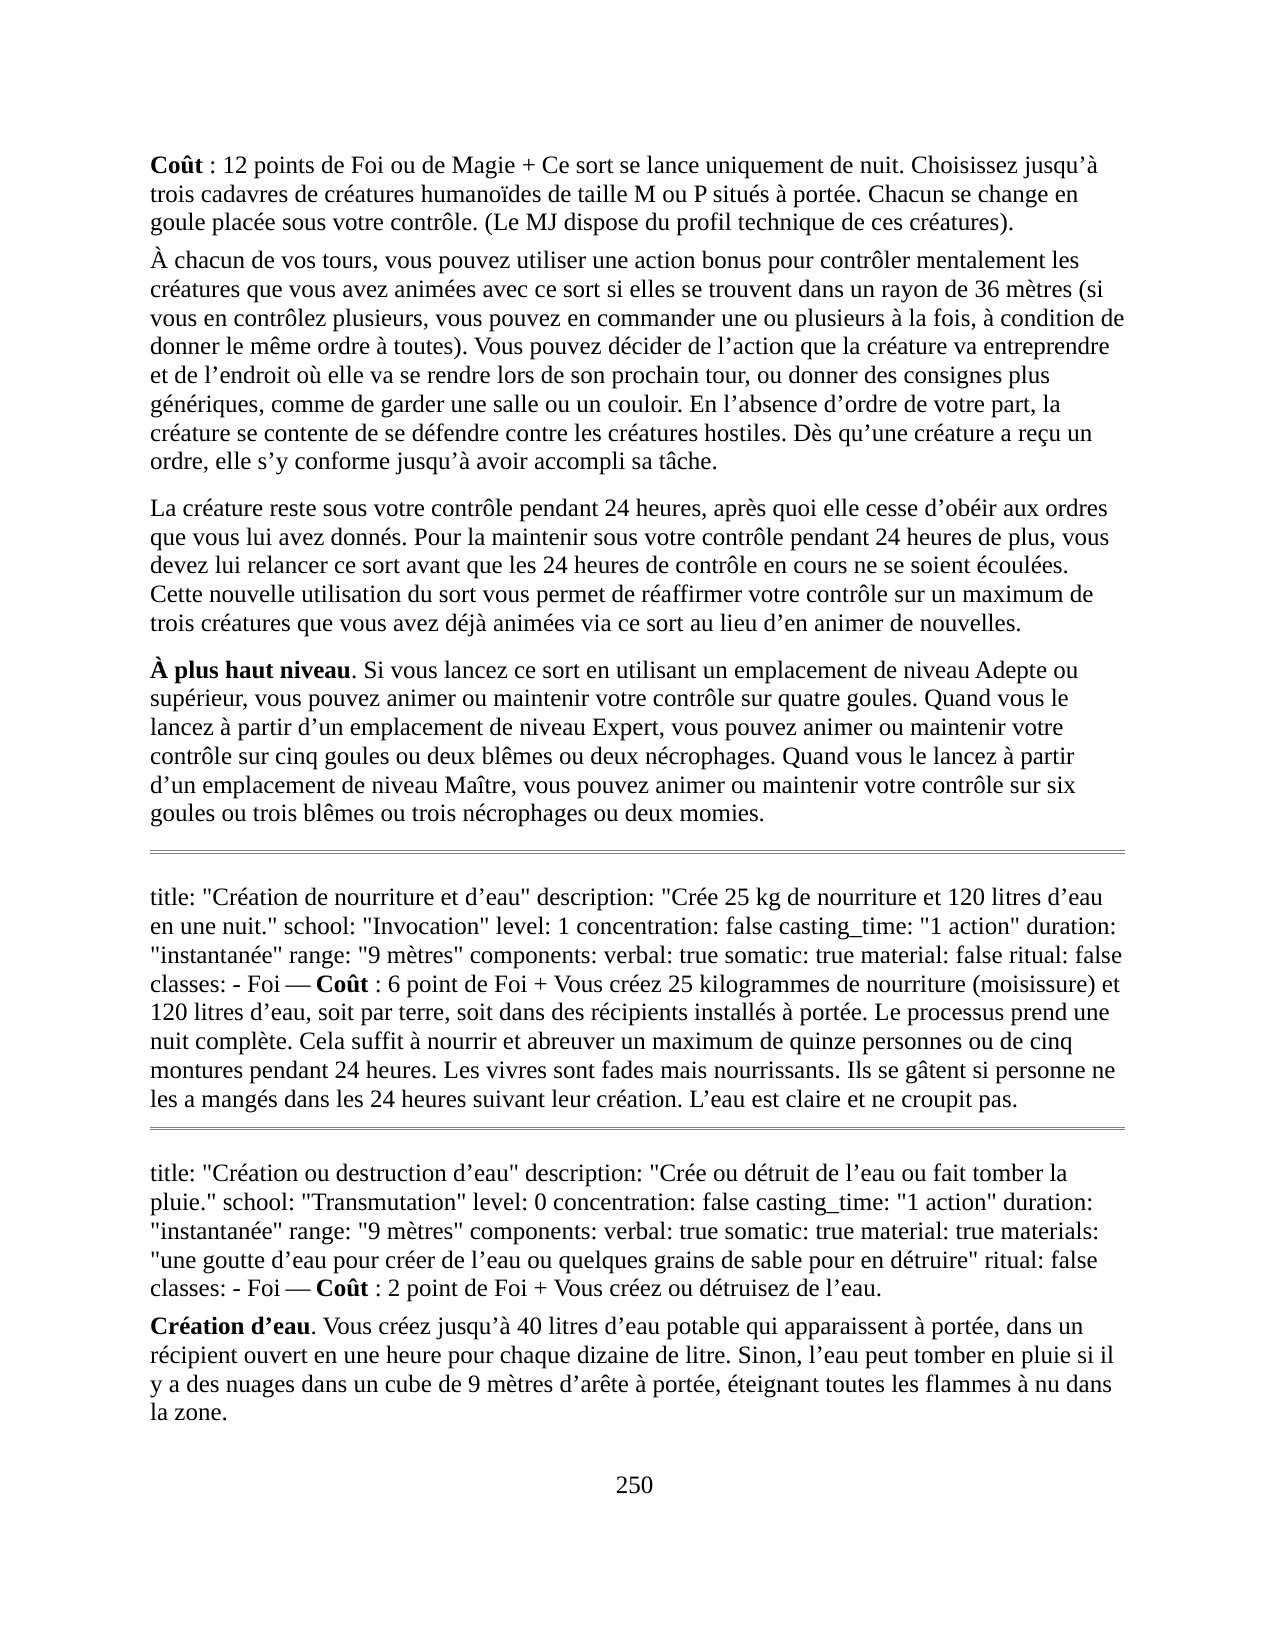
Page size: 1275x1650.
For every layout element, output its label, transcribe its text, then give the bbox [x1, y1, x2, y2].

text title: "Création ou destruction d’eau" description: "Crée ou détruit de l’eau ou fait tomber la pluie." school: "Transmutation" level: 0 concentration: false casting_time: "1 action" duration: "instantanée" range: "9 mètres" components: verbal: true somatic: true material: true materials: "une goutte d’eau pour créer de l’eau ou quelques grains de sable pour en détruire" ritual: false classes: - Foi — Coût : 2 point de Foi + Vous créez ou détruisez de l’eau. [150, 1158, 1125, 1302]
text Coût : 12 points de Foi ou de Magie + Ce sort se lance uniquement de nuit. Choisissez jusqu’à trois cadavres de créatures humanoïdes de taille M ou P situés à portée. Chacun se change en goule placée sous votre contrôle. (Le MJ dispose du profil technique de ces créatures). [150, 150, 1125, 236]
text La créature reste sous votre contrôle pendant 24 heures, après quoi elle cesse d’obéir aux ordres que vous lui avez donnés. Pour la maintenir sous votre contrôle pendant 24 heures de plus, vous devez lui relancer ce sort avant que les 24 heures de contrôle en cours ne se soient écoulées. Cette nouvelle utilisation du sort vous permet de réaffirmer votre contrôle sur un maximum de trois créatures que vous avez déjà animées via ce sort au lieu d’en animer de nouvelles. [150, 493, 1125, 637]
text title: "Création de nourriture et d’eau" description: "Crée 25 kg de nourriture et 120 litres d’eau en une nuit." school: "Invocation" level: 1 concentration: false casting_time: "1 action" duration: "instantanée" range: "9 mètres" components: verbal: true somatic: true material: false ritual: false classes: - Foi — Coût : 6 point de Foi + Vous créez 25 kilogrammes de nourriture (moisissure) et 120 litres d’eau, soit par terre, soit dans des récipients installés à portée. Le processus prend une nuit complète. Cela suffit à nourrir et abreuver un maximum de quinze personnes ou de cinq montures pendant 24 heures. Les vivres sont fades mais nourrissants. Ils se gâtent si personne ne les a mangés dans les 24 heures suivant leur création. L’eau est claire et ne croupit pas. [150, 882, 1125, 1112]
text À plus haut niveau. Si vous lancez ce sort en utilisant un emplacement de niveau Adepte ou supérieur, vous pouvez animer ou maintenir votre contrôle sur quatre goules. Quand vous le lancez à partir d’un emplacement de niveau Expert, vous pouvez animer ou maintenir votre contrôle sur cinq goules ou deux blêmes ou deux nécrophages. Quand vous le lancez à partir d’un emplacement de niveau Maître, vous pouvez animer ou maintenir votre contrôle sur six goules ou trois blêmes ou trois nécrophages ou deux momies. [150, 655, 1125, 827]
text À chacun de vos tours, vous pouvez utiliser une action bonus pour contrôler mentalement les créatures que vous avez animées avec ce sort si elles se trouvent dans un rayon de 36 mètres (si vous en contrôlez plusieurs, vous pouvez en commander une ou plusieurs à la fois, à condition de donner le même ordre à toutes). Vous pouvez décider de l’action que la créature va entreprendre et de l’endroit où elle va se rendre lors de son prochain tour, ou donner des consignes plus génériques, comme de garder une salle ou un couloir. En l’absence d’ordre de votre part, la créature se contente de se défendre contre les créatures hostiles. Dès qu’une créature a reçu un ordre, elle s’y conforme jusqu’à avoir accompli sa tâche. [150, 245, 1125, 475]
text Création d’eau. Vous créez jusqu’à 40 litres d’eau potable qui apparaissent à portée, dans un récipient ouvert en une heure pour chaque dizaine de litre. Sinon, l’eau peut tomber en pluie si il y a des nuages dans un cube de 9 mètres d’arête à portée, éteignant toutes les flammes à nu dans la zone. [150, 1311, 1125, 1426]
